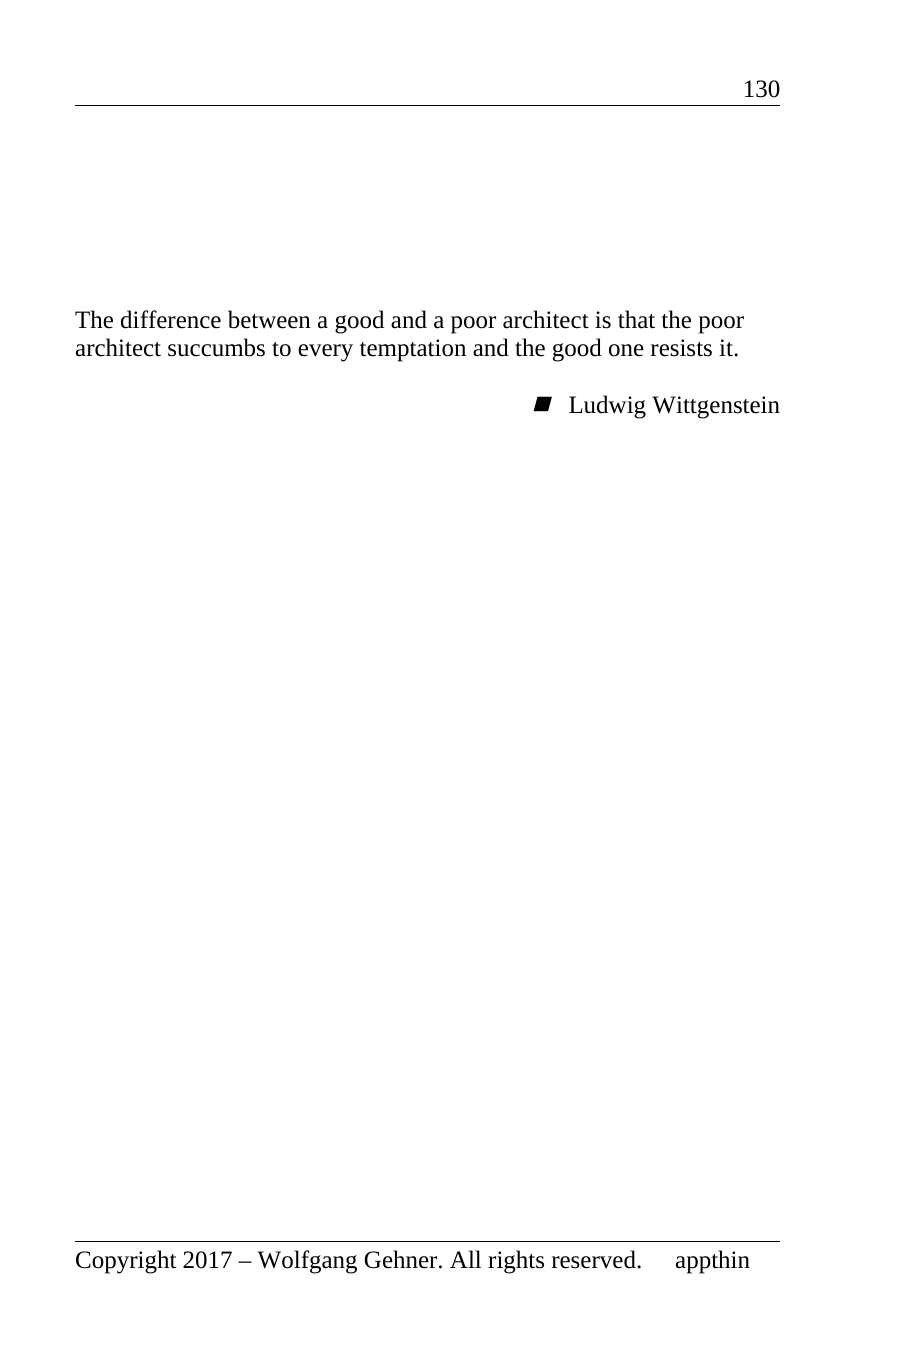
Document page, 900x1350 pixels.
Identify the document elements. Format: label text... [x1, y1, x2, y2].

list Ludwig Wittgenstein [337, 391, 780, 419]
text The difference between a good and a poor architect is that the poor architect succumbs to every temptation and the good one resists it. [75, 306, 780, 362]
